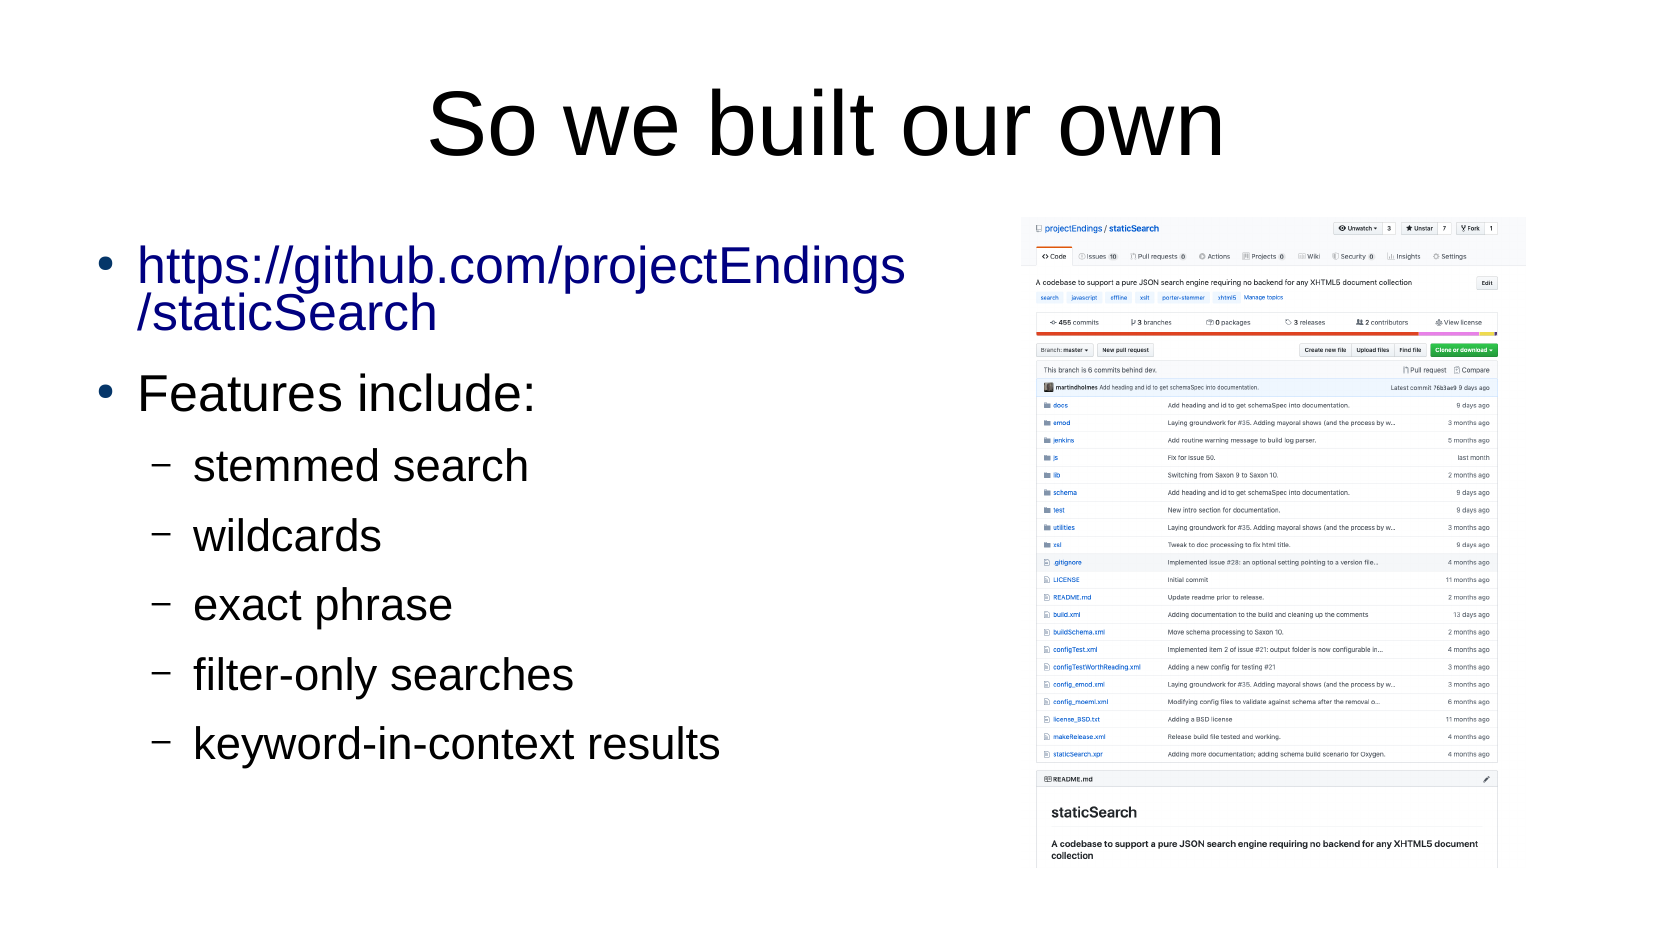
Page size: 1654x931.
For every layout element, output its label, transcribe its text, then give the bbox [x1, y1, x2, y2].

title So we built our own [82, 45, 1571, 201]
picture [1021, 217, 1526, 868]
list https://github.com/projectEndings/staticSearch Features include: stemmed search wildcards exact phrase filter-only searches keyword-in-context results [82, 236, 922, 863]
